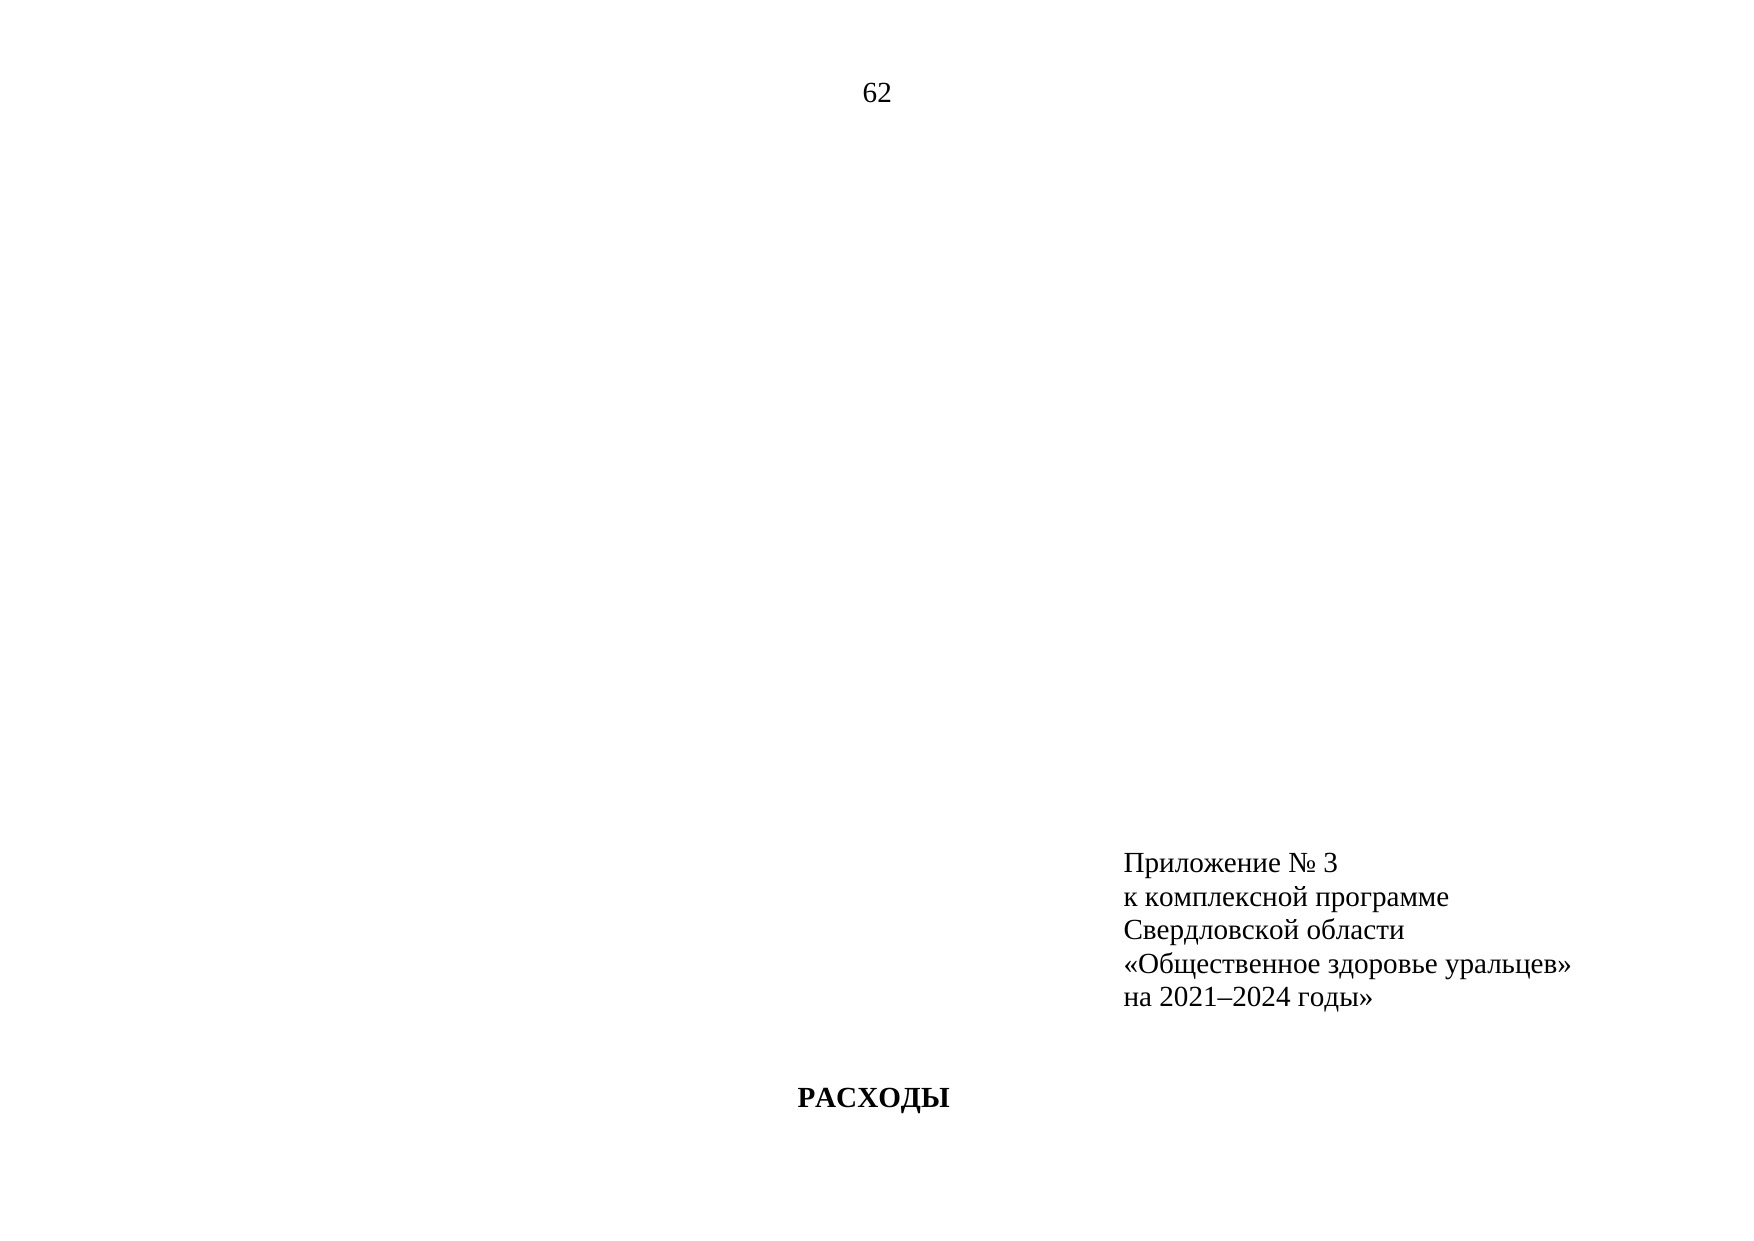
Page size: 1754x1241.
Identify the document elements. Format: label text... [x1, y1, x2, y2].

table_header [59, 845, 1122, 1047]
table_header Приложение № 3 к комплексной программе Свердловской области «Общественное здоровье уральцев» на 2021–2024 годы» [1122, 845, 1606, 1047]
text РАСХОДЫ [59, 1080, 1695, 1114]
